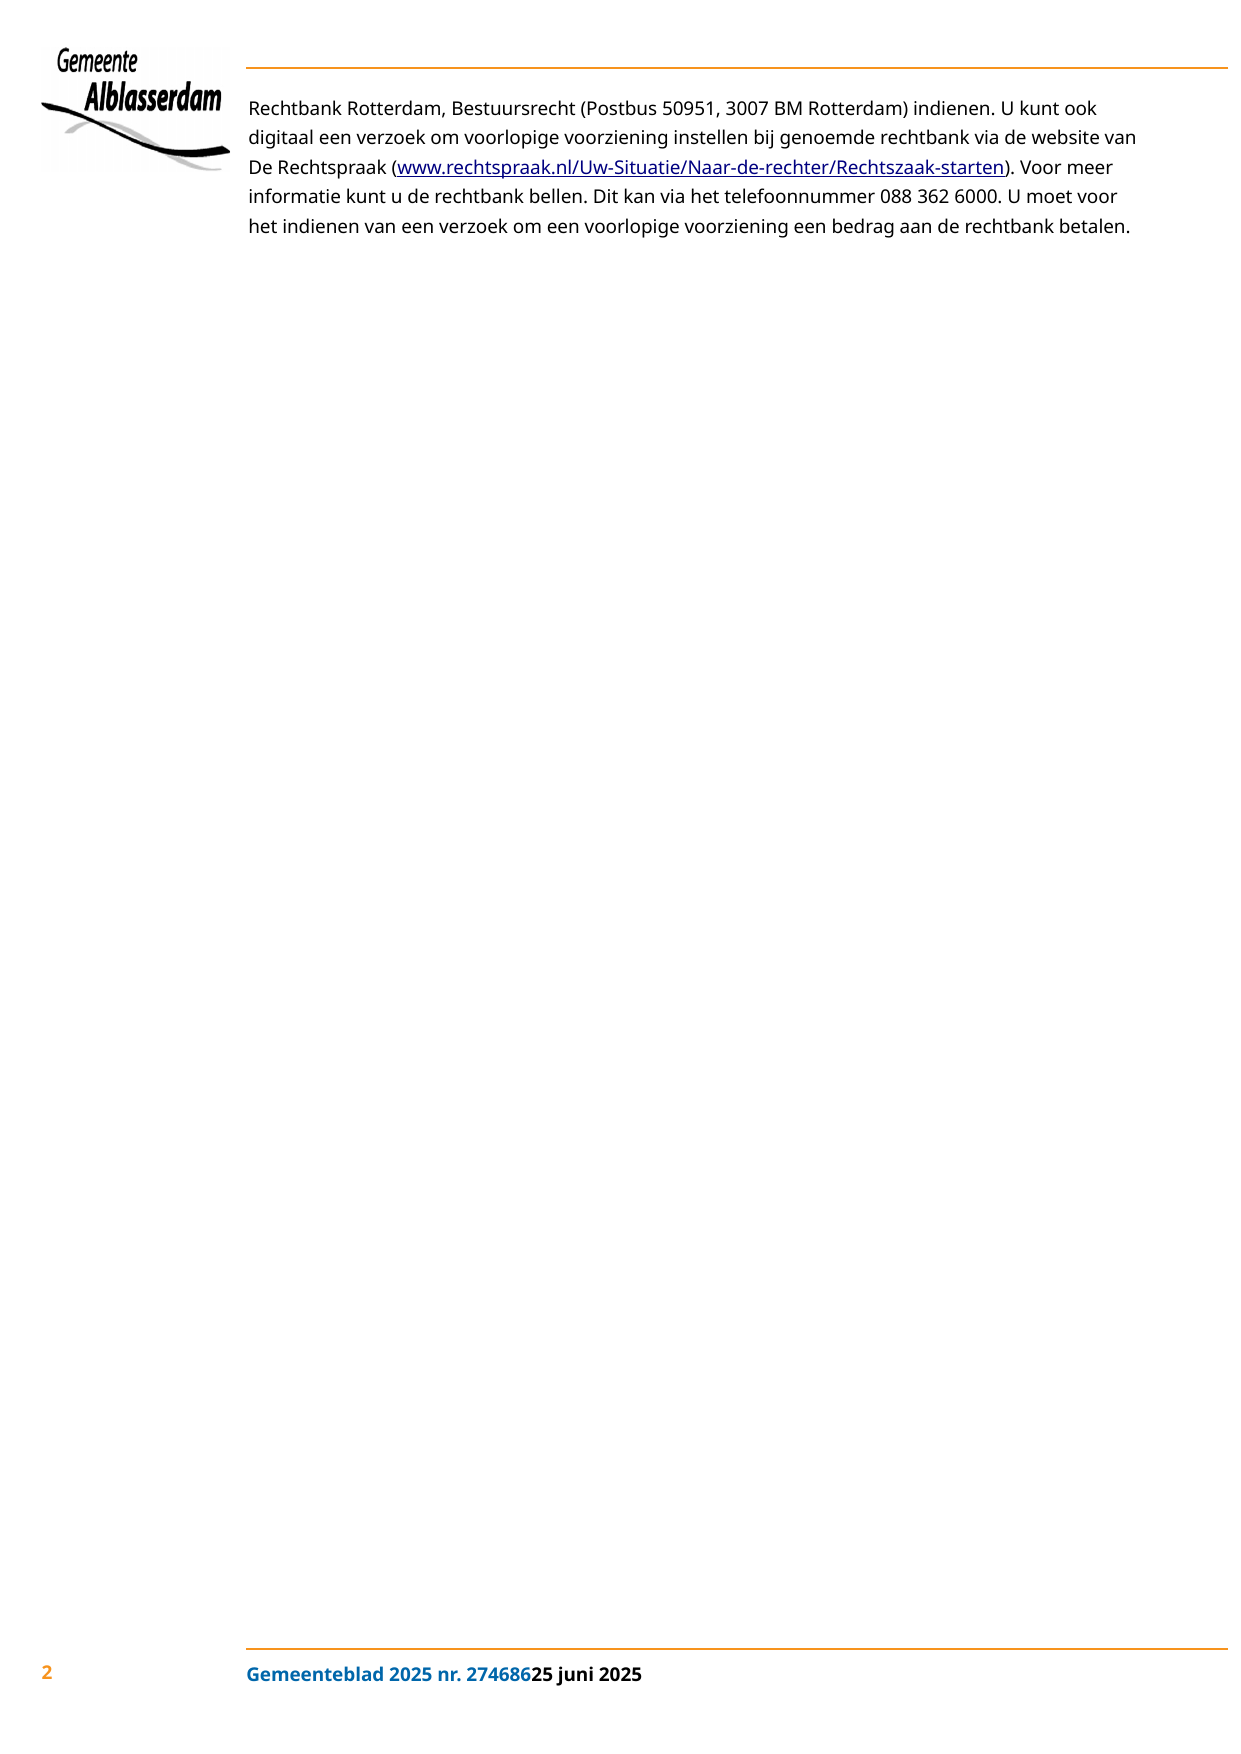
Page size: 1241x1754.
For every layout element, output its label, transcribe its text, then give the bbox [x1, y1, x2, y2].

text Rechtbank Rotterdam, Bestuursrecht (Postbus 50951, 3007 BM Rotterdam) indienen. U kunt ook digitaal een verzoek om voorlopige voorziening instellen bij genoemde rechtbank via de website van De Rechtspraak (www.rechtspraak.nl/Uw-Situatie/Naar-de-rechter/Rechtszaak-starten). Voor meer informatie kunt u de rechtbank bellen. Dit kan via het telefoonnummer 088 362 6000. U moet voor het indienen van een verzoek om een voorlopige voorziening een bedrag aan de rechtbank betalen. [248, 95, 1152, 239]
picture [41, 47, 231, 172]
